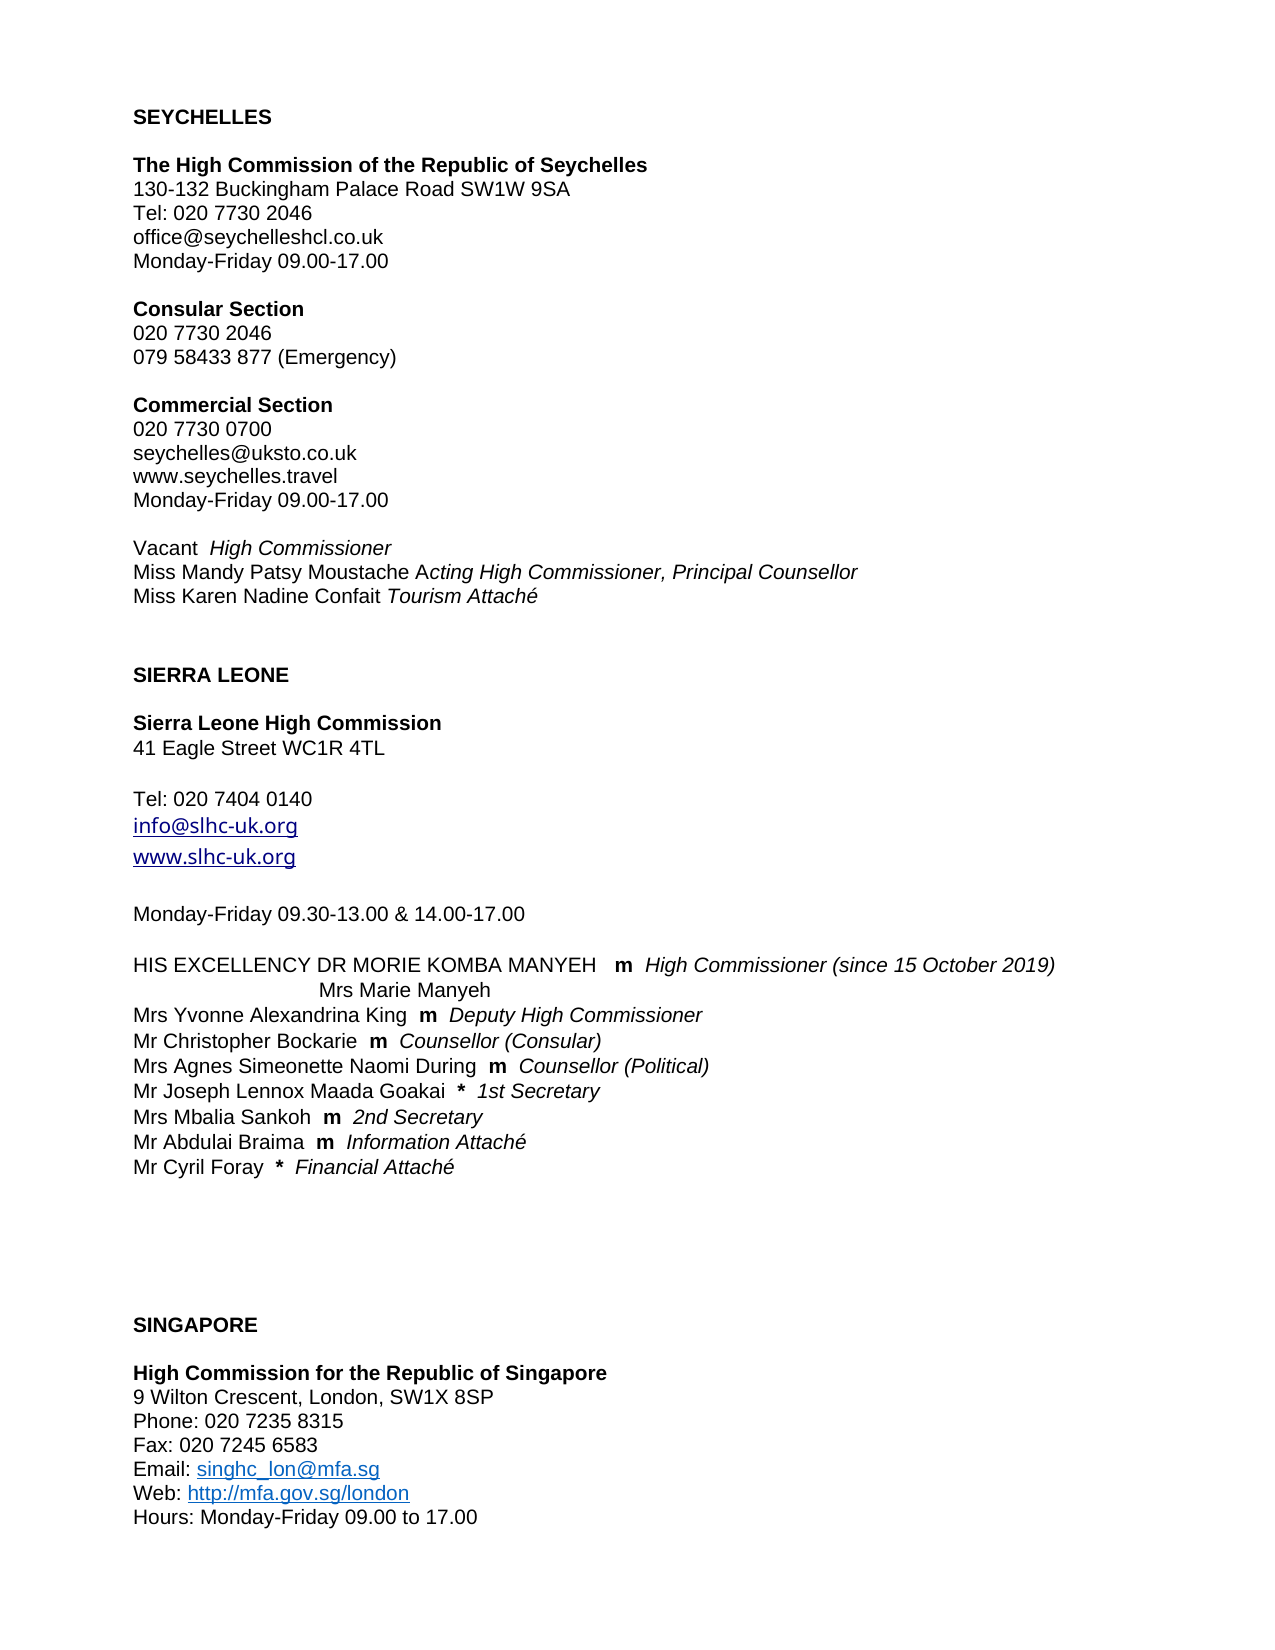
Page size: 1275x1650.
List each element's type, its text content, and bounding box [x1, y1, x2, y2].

text Consular Section [133, 297, 1181, 321]
text info@slhc-uk.org [133, 812, 1181, 840]
text 020 7730 2046 [133, 321, 1181, 344]
text Mrs Marie Manyeh [133, 978, 1181, 1002]
text The High Commission of the Republic of Seychelles [133, 153, 1181, 177]
text Sierra Leone High Commission [133, 710, 1181, 734]
text Mr Joseph Lennox Maada Goakai * 1st Secretary [133, 1079, 1181, 1103]
text Monday-Friday 09.30-13.00 & 14.00-17.00 [133, 902, 1181, 926]
text Mrs Agnes Simeonette Naomi During m Counsellor (Political) [133, 1054, 1181, 1078]
text Phone: 020 7235 8315 [133, 1409, 1181, 1433]
text Email: singhc_lon@mfa.sg [133, 1457, 1181, 1481]
text Mr Abdulai Braima m Information Attaché [133, 1130, 1181, 1154]
text Monday-Friday 09.00-17.00 [133, 488, 1181, 512]
text Mr Cyril Foray * Financial Attaché [133, 1155, 1181, 1179]
text 41 Eagle Street WC1R 4TL [133, 736, 1181, 760]
text SINGAPORE [133, 1313, 1181, 1337]
text office@seychelleshcl.co.uk [133, 225, 1181, 249]
text 079 58433 877 (Emergency) [133, 344, 1181, 368]
text Mrs Mbalia Sankoh m 2nd Secretary [133, 1104, 1181, 1128]
text High Commission for the Republic of Singapore [133, 1361, 1181, 1385]
text Miss Mandy Patsy Moustache Acting High Commissioner, Principal Counsellor [133, 560, 1181, 584]
text SIERRA LEONE [133, 662, 1181, 686]
text Fax: 020 7245 6583 [133, 1433, 1181, 1457]
text 9 Wilton Crescent, London, SW1X 8SP [133, 1385, 1181, 1409]
text www.seychelles.travel [133, 464, 1181, 488]
text Tel: 020 7404 0140 [133, 786, 1181, 810]
text Hours: Monday-Friday 09.00 to 17.00 [133, 1505, 1181, 1529]
text Mrs Yvonne Alexandrina King m Deputy High Commissioner [133, 1003, 1181, 1027]
text Commercial Section [133, 392, 1181, 416]
text SEYCHELLES [133, 105, 1181, 129]
text Monday-Friday 09.00-17.00 [133, 249, 1181, 273]
text Mr Christopher Bockarie m Counsellor (Consular) [133, 1028, 1181, 1052]
text HIS EXCELLENCY DR MORIE KOMBA MANYEH m High Commissioner (since 15 October 2019) [133, 953, 1181, 977]
text Tel: 020 7730 2046 [133, 201, 1181, 225]
text Miss Karen Nadine Confait Tourism Attaché [133, 584, 1181, 608]
text seychelles@uksto.co.uk [133, 440, 1181, 464]
text www.slhc-uk.org [133, 842, 1181, 870]
text 020 7730 0700 [133, 416, 1181, 440]
text Vacant High Commissioner [133, 536, 1181, 560]
text Web: http://mfa.gov.sg/london [133, 1481, 1181, 1505]
text 130-132 Buckingham Palace Road SW1W 9SA [133, 177, 1181, 201]
